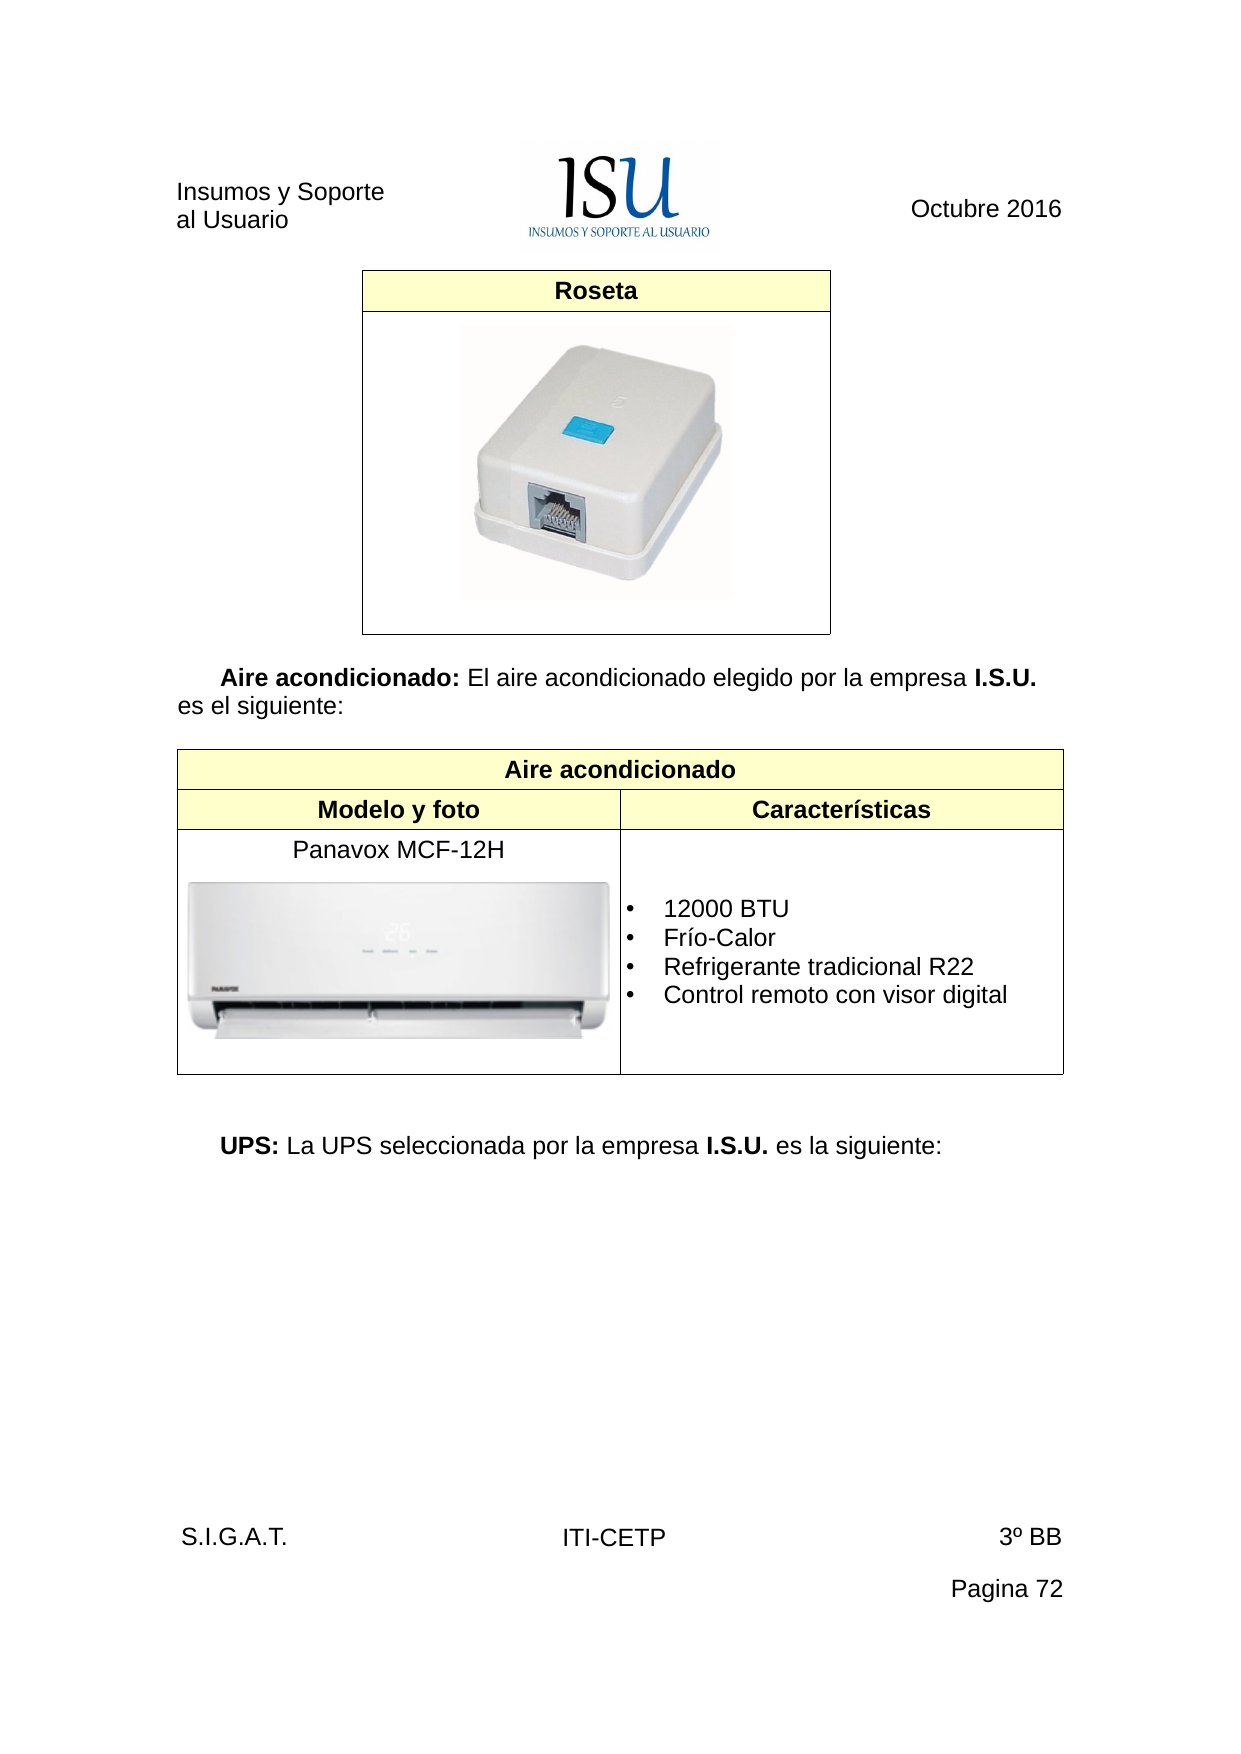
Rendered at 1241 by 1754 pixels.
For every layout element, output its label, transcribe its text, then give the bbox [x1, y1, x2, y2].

table_header Aire acondicionado [178, 750, 1063, 789]
table_cell Características [621, 790, 1063, 829]
table_cell Panavox MCF-12H [178, 830, 620, 1073]
table_header Roseta [363, 271, 830, 311]
text Aire acondicionado: El aire acondicionado elegido por la empresa I.S.U. es el siguiente: [177, 662, 1063, 720]
picture [187, 882, 610, 1039]
picture [517, 138, 723, 252]
table_cell [363, 312, 830, 634]
table_cell 12000 BTU Frío-Calor Refrigerante tradicional R22 Control remoto con visor digital [621, 830, 1063, 1073]
text UPS: La UPS seleccionada por la empresa I.S.U. es la siguiente: [177, 1131, 1063, 1160]
table_cell Modelo y foto [178, 790, 620, 829]
picture [459, 326, 733, 600]
